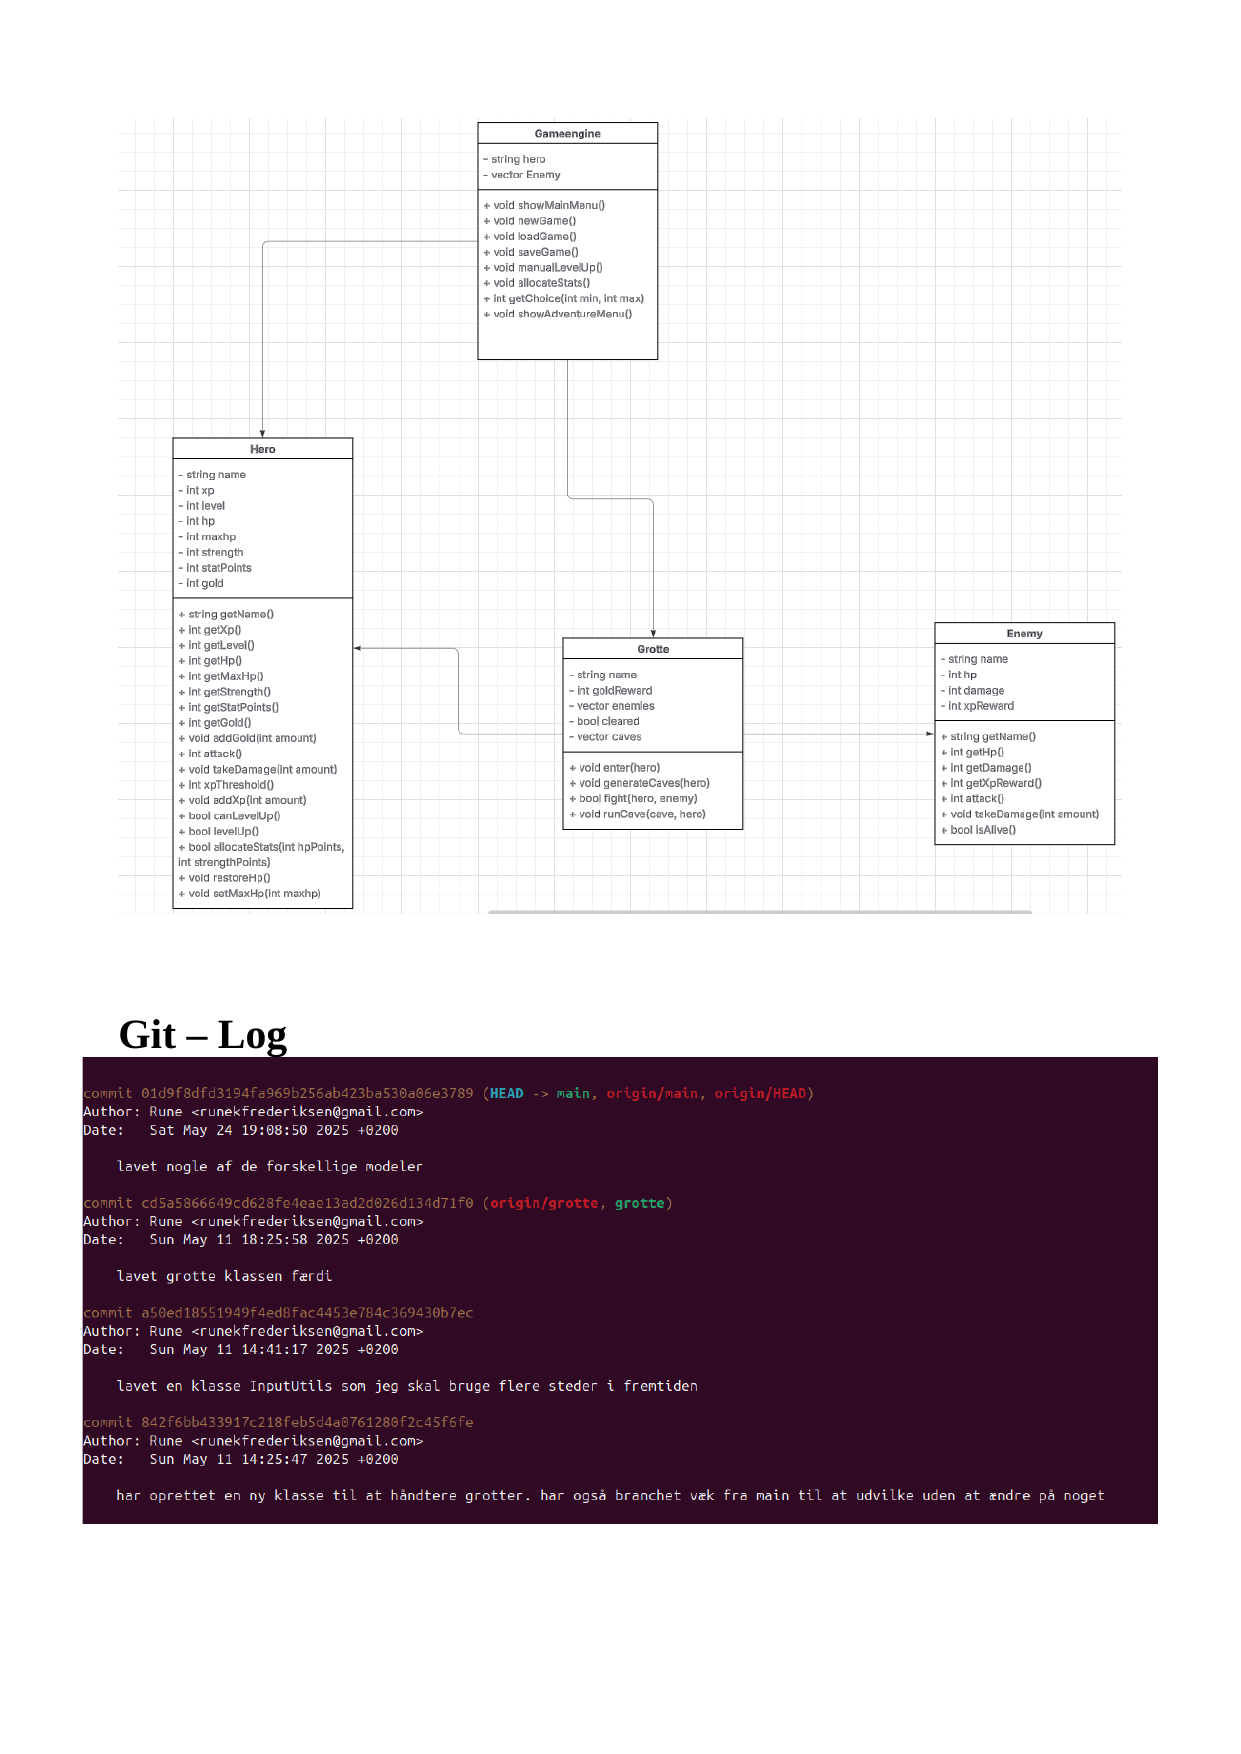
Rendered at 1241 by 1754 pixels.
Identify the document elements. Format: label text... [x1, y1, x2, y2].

picture [82, 1057, 1158, 1524]
picture [118, 118, 1123, 914]
text Git – Log [118, 1009, 1122, 1057]
